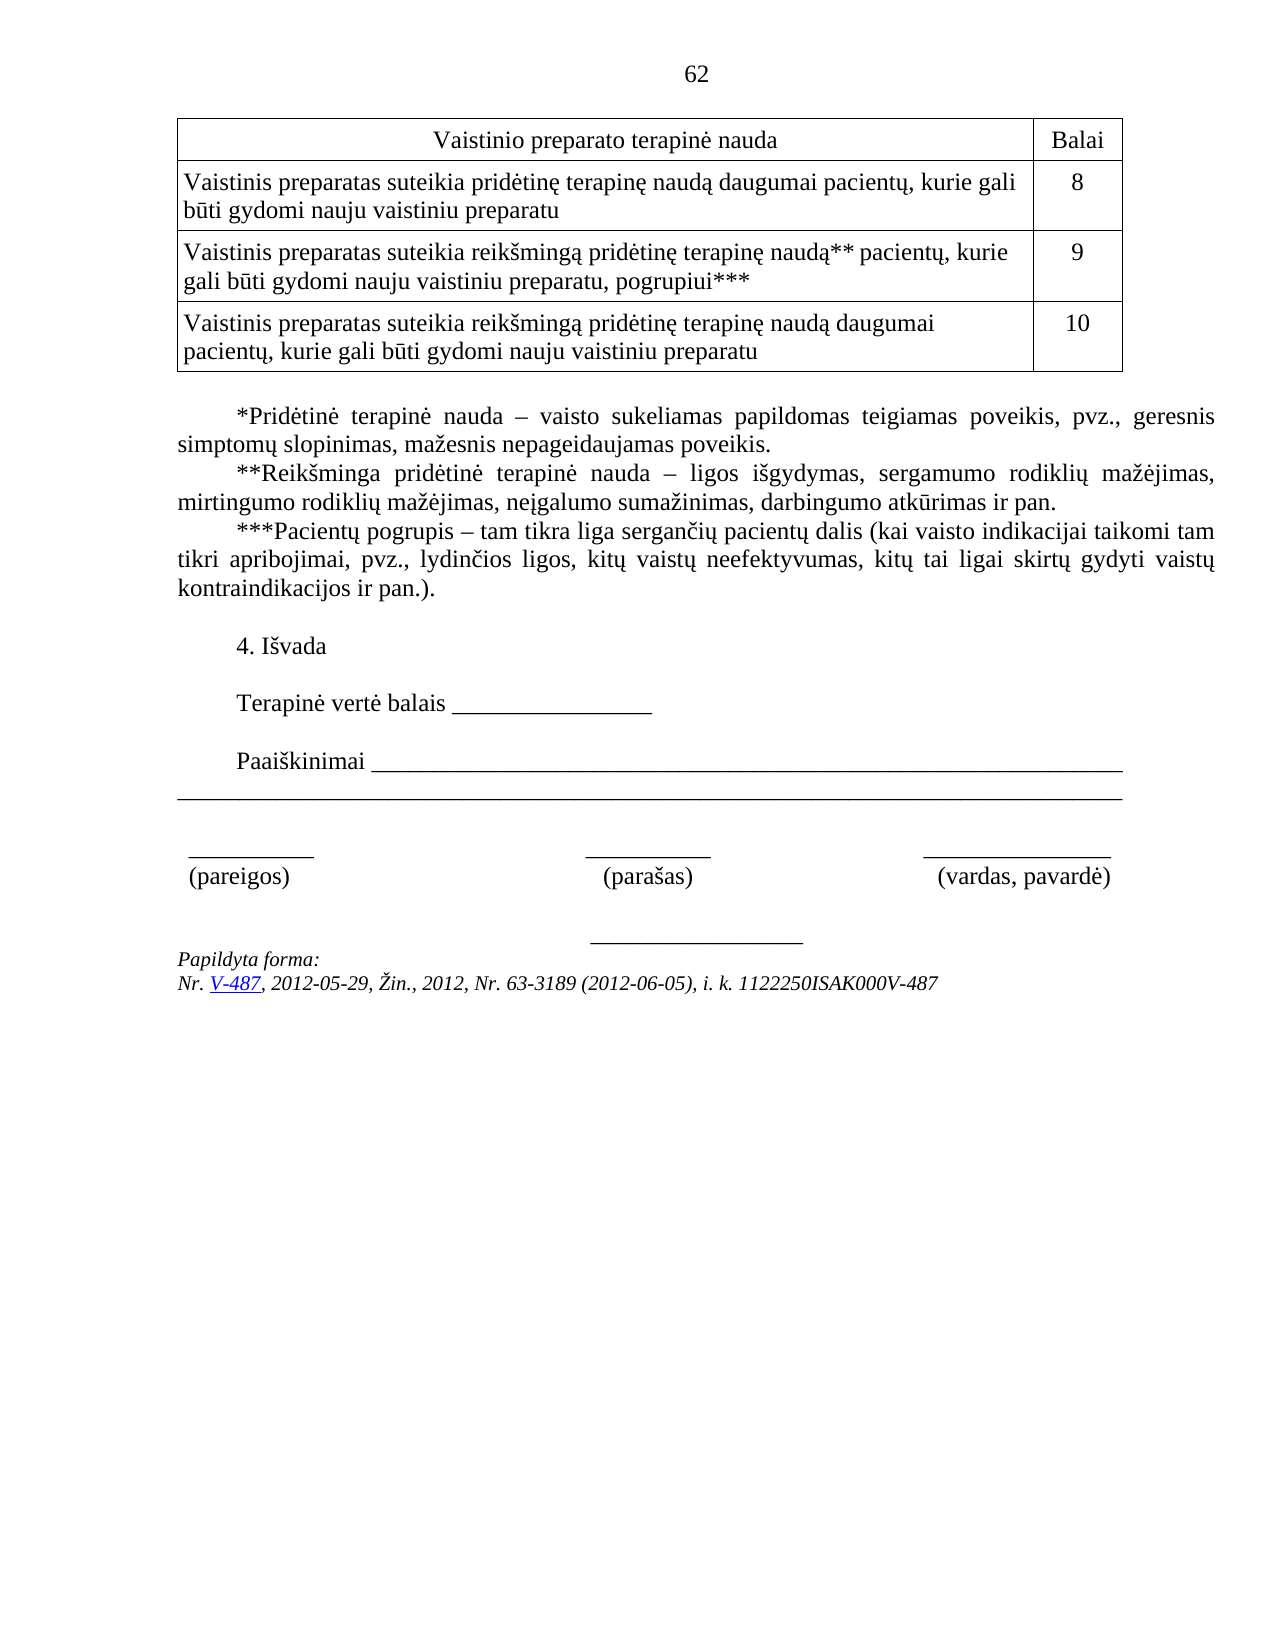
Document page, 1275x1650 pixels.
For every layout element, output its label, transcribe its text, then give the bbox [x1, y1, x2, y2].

text *Pridėtinė terapinė nauda – vaisto sukeliamas papildomas teigiamas poveikis, pvz., geresnis simptomų slopinimas, mažesnis nepageidaujamas poveikis. [177, 401, 1216, 458]
table_header __________ (pareigos) [177, 832, 491, 889]
table_cell Vaistinis preparatas suteikia reikšmingą pridėtinę terapinę naudą daugumai pacientų, kurie gali būti gydomi nauju vaistiniu preparatu [178, 302, 1033, 371]
table_cell 8 [1034, 161, 1122, 230]
text ***Pacientų pogrupis – tam tikra liga sergančių pacientų dalis (kai vaisto indikacijai taikomi tam tikri apribojimai, pvz., lydinčios ligos, kitų vaistų neefektyvumas, kitų tai ligai skirtų gydyti vaistų kontraindikacijos ir pan.). [177, 516, 1216, 602]
text Nr. V-487, 2012-05-29, Žin., 2012, Nr. 63-3189 (2012-06-05), i. k. 1122250ISAK000V-487 [177, 971, 1216, 995]
table_header Vaistinio preparato terapinė nauda [178, 119, 1033, 160]
table_header Balai [1034, 119, 1122, 160]
table_header _______________ (vardas, pavardė) [805, 832, 1122, 889]
table_cell Vaistinis preparatas suteikia reikšmingą pridėtinę terapinę naudą** pacientų, kurie gali būti gydomi nauju vaistiniu preparatu, pogrupiui*** [178, 231, 1033, 301]
text _________________ [177, 918, 1216, 947]
table_header __________ (parašas) [491, 832, 805, 889]
text Terapinė vertė balais ________________ [177, 688, 1216, 717]
text Papildyta forma: [177, 947, 1216, 971]
text _ [177, 774, 1216, 803]
text 4. Išvada [177, 631, 1216, 659]
table_cell 9 [1034, 231, 1122, 301]
table_cell Vaistinis preparatas suteikia pridėtinę terapinę naudą daugumai pacientų, kurie gali būti gydomi nauju vaistiniu preparatu [178, 161, 1033, 230]
table_cell 10 [1034, 302, 1122, 371]
text **Reikšminga pridėtinė terapinė nauda – ligos išgydymas, sergamumo rodiklių mažėjimas, mirtingumo rodiklių mažėjimas, neįgalumo sumažinimas, darbingumo atkūrimas ir pan. [177, 458, 1216, 516]
text Paaiškinimai [177, 746, 1216, 774]
